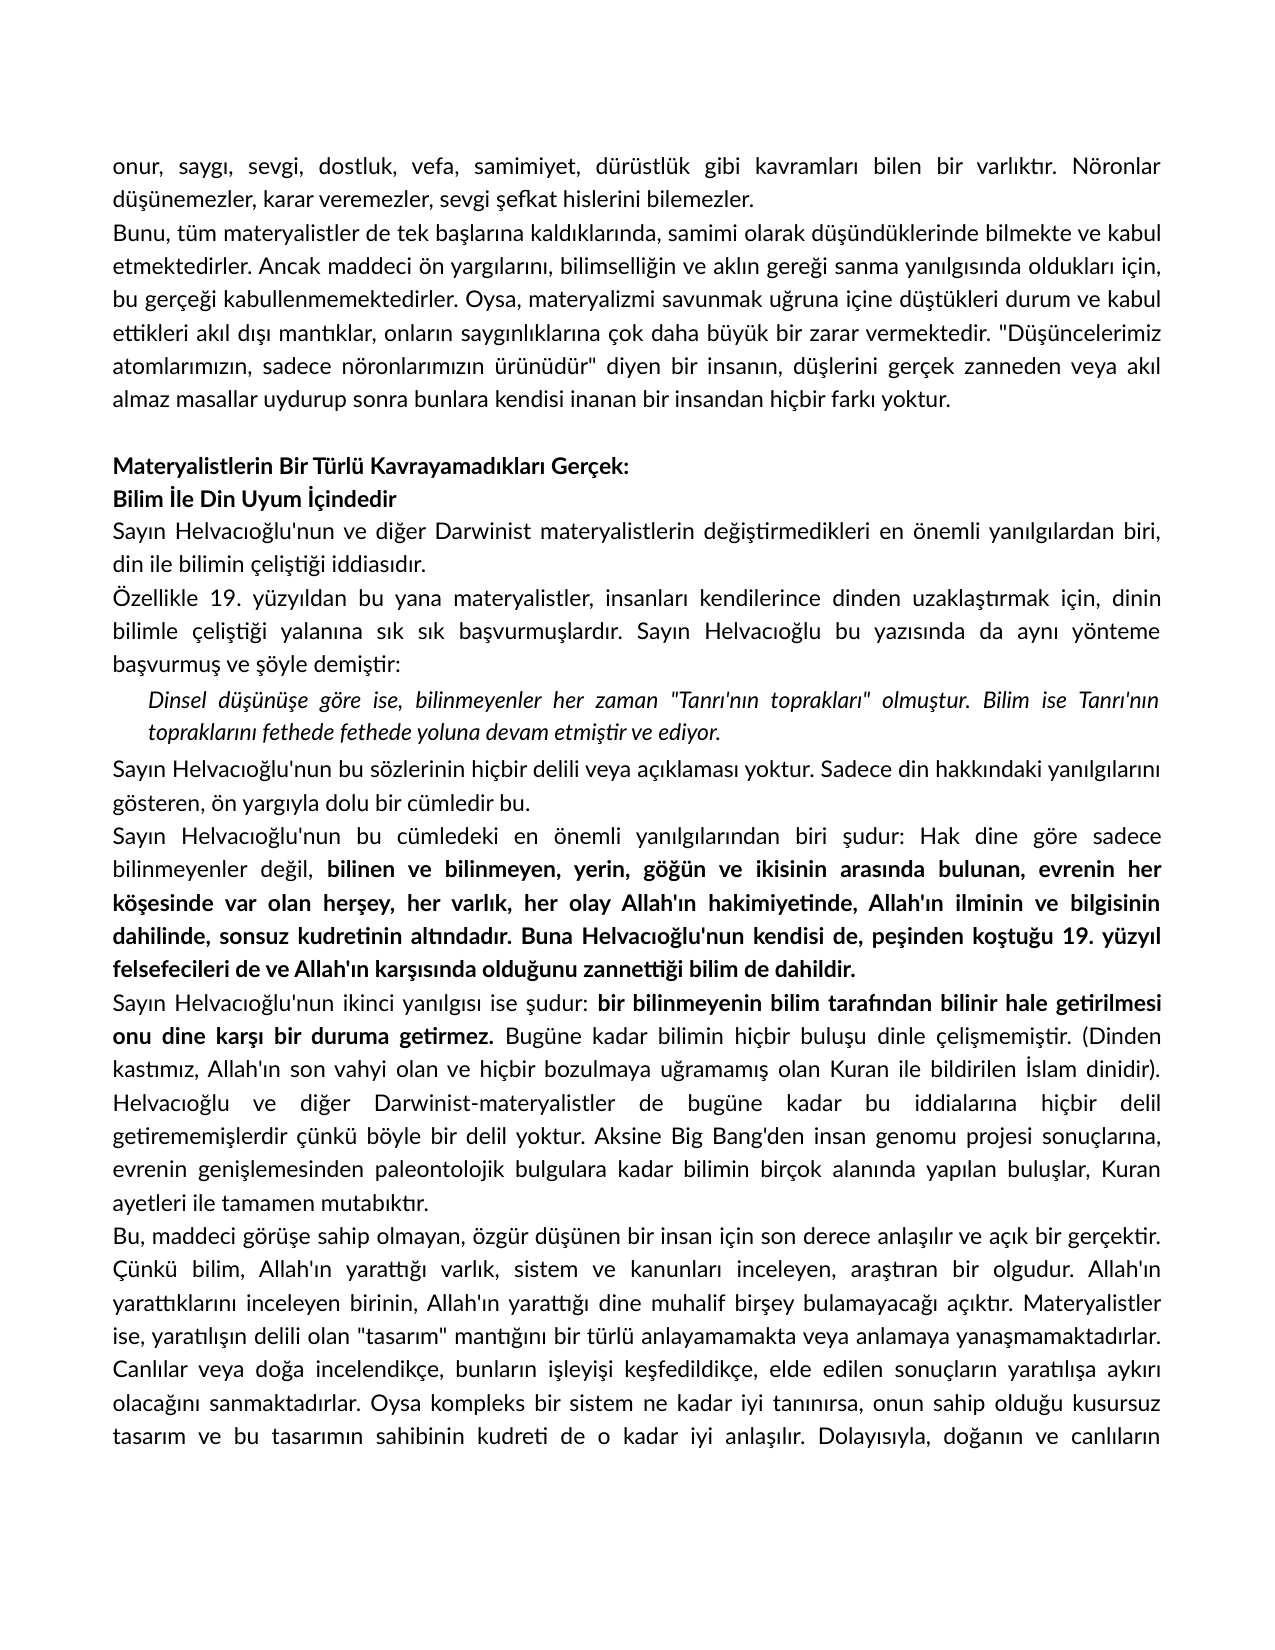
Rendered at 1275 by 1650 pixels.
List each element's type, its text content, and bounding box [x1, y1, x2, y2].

text Sayın Helvacıoğlu'nun ve diğer Darwinist materyalistlerin değiştirmedikleri en önemli yanılgılardan biri, din ile bilimin çeliştiği iddiasıdır. [112, 513, 1162, 579]
text Bunu, tüm materyalistler de tek başlarına kaldıklarında, samimi olarak düşündüklerinde bilmekte ve kabul etmektedirler. Ancak maddeci ön yargılarını, bilimselliğin ve aklın gereği sanma yanılgısında oldukları için, bu gerçeği kabullenmemektedirler. Oysa, materyalizmi savunmak uğruna içine düştükleri durum ve kabul ettikleri akıl dışı mantıklar, onların saygınlıklarına çok daha büyük bir zarar vermektedir. "Düşüncelerimiz atomlarımızın, sadece nöronlarımızın ürünüdür" diyen bir insanın, düşlerini gerçek zanneden veya akıl almaz masallar uydurup sonra bunlara kendisi inanan bir insandan hiçbir farkı yoktur. [112, 214, 1162, 414]
text Bu, maddeci görüşe sahip olmayan, özgür düşünen bir insan için son derece anlaşılır ve açık bir gerçektir. Çünkü bilim, Allah'ın yarattığı varlık, sistem ve kanunları inceleyen, araştıran bir olgudur. Allah'ın yarattıklarını inceleyen birinin, Allah'ın yarattığı dine muhalif birşey bulamayacağı açıktır. Materyalistler ise, yaratılışın delili olan "tasarım" mantığını bir türlü anlayamamakta veya anlamaya yanaşmamaktadırlar. Canlılar veya doğa incelendikçe, bunların işleyişi keşfedildikçe, elde edilen sonuçların yaratılışa aykırı olacağını sanmaktadırlar. Oysa kompleks bir sistem ne kadar iyi tanınırsa, onun sahip olduğu kusursuz tasarım ve bu tasarımın sahibinin kudreti de o kadar iyi anlaşılır. Dolayısıyla, doğanın ve canlıların [112, 1218, 1162, 1451]
text Materyalistlerin Bir Türlü Kavrayamadıkları Gerçek: [112, 452, 1162, 480]
text Sayın Helvacıoğlu'nun bu sözlerinin hiçbir delili veya açıklaması yoktur. Sadece din hakkındaki yanılgılarını gösteren, ön yargıyla dolu bir cümledir bu. [112, 751, 1162, 818]
text onur, saygı, sevgi, dostluk, vefa, samimiyet, dürüstlük gibi kavramları bilen bir varlıktır. Nöronlar düşünemezler, karar veremezler, sevgi şefkat hislerini bilemezler. [112, 148, 1162, 214]
text Dinsel düşünüşe göre ise, bilinmeyenler her zaman "Tanrı'nın toprakları" olmuştur. Bilim ise Tanrı'nın topraklarını fethede fethede yoluna devam etmiştir ve ediyor. [148, 684, 1162, 746]
text Bilim İle Din Uyum İçindedir [112, 485, 1162, 513]
text Özellikle 19. yüzyıldan bu yana materyalistler, insanları kendilerince dinden uzaklaştırmak için, dinin bilimle çeliştiği yalanına sık sık başvurmuşlardır. Sayın Helvacıoğlu bu yazısında da aynı yönteme başvurmuş ve şöyle demiştir: [112, 579, 1162, 679]
text Sayın Helvacıoğlu'nun ikinci yanılgısı ise şudur: bir bilinmeyenin bilim tarafından bilinir hale getirilmesi onu dine karşı bir duruma getirmez. Bugüne kadar bilimin hiçbir buluşu dinle çelişmemiştir. (Dinden kastımız, Allah'ın son vahyi olan ve hiçbir bozulmaya uğramamış olan Kuran ile bildirilen İslam dinidir). Helvacıoğlu ve diğer Darwinist-materyalistler de bugüne kadar bu iddialarına hiçbir delil getirememişlerdir çünkü böyle bir delil yoktur. Aksine Big Bang'den insan genomu projesi sonuçlarına, evrenin genişlemesinden paleontolojik bulgulara kadar bilimin birçok alanında yapılan buluşlar, Kuran ayetleri ile tamamen mutabıktır. [112, 984, 1162, 1218]
text Sayın Helvacıoğlu'nun bu cümledeki en önemli yanılgılarından biri şudur: Hak dine göre sadece bilinmeyenler değil, bilinen ve bilinmeyen, yerin, göğün ve ikisinin arasında bulunan, evrenin her köşesinde var olan herşey, her varlık, her olay Allah'ın hakimiyetinde, Allah'ın ilminin ve bilgisinin dahilinde, sonsuz kudretinin altındadır. Buna Helvacıoğlu'nun kendisi de, peşinden koştuğu 19. yüzyıl felsefecileri de ve Allah'ın karşısında olduğunu zannettiği bilim de dahildir. [112, 818, 1162, 984]
